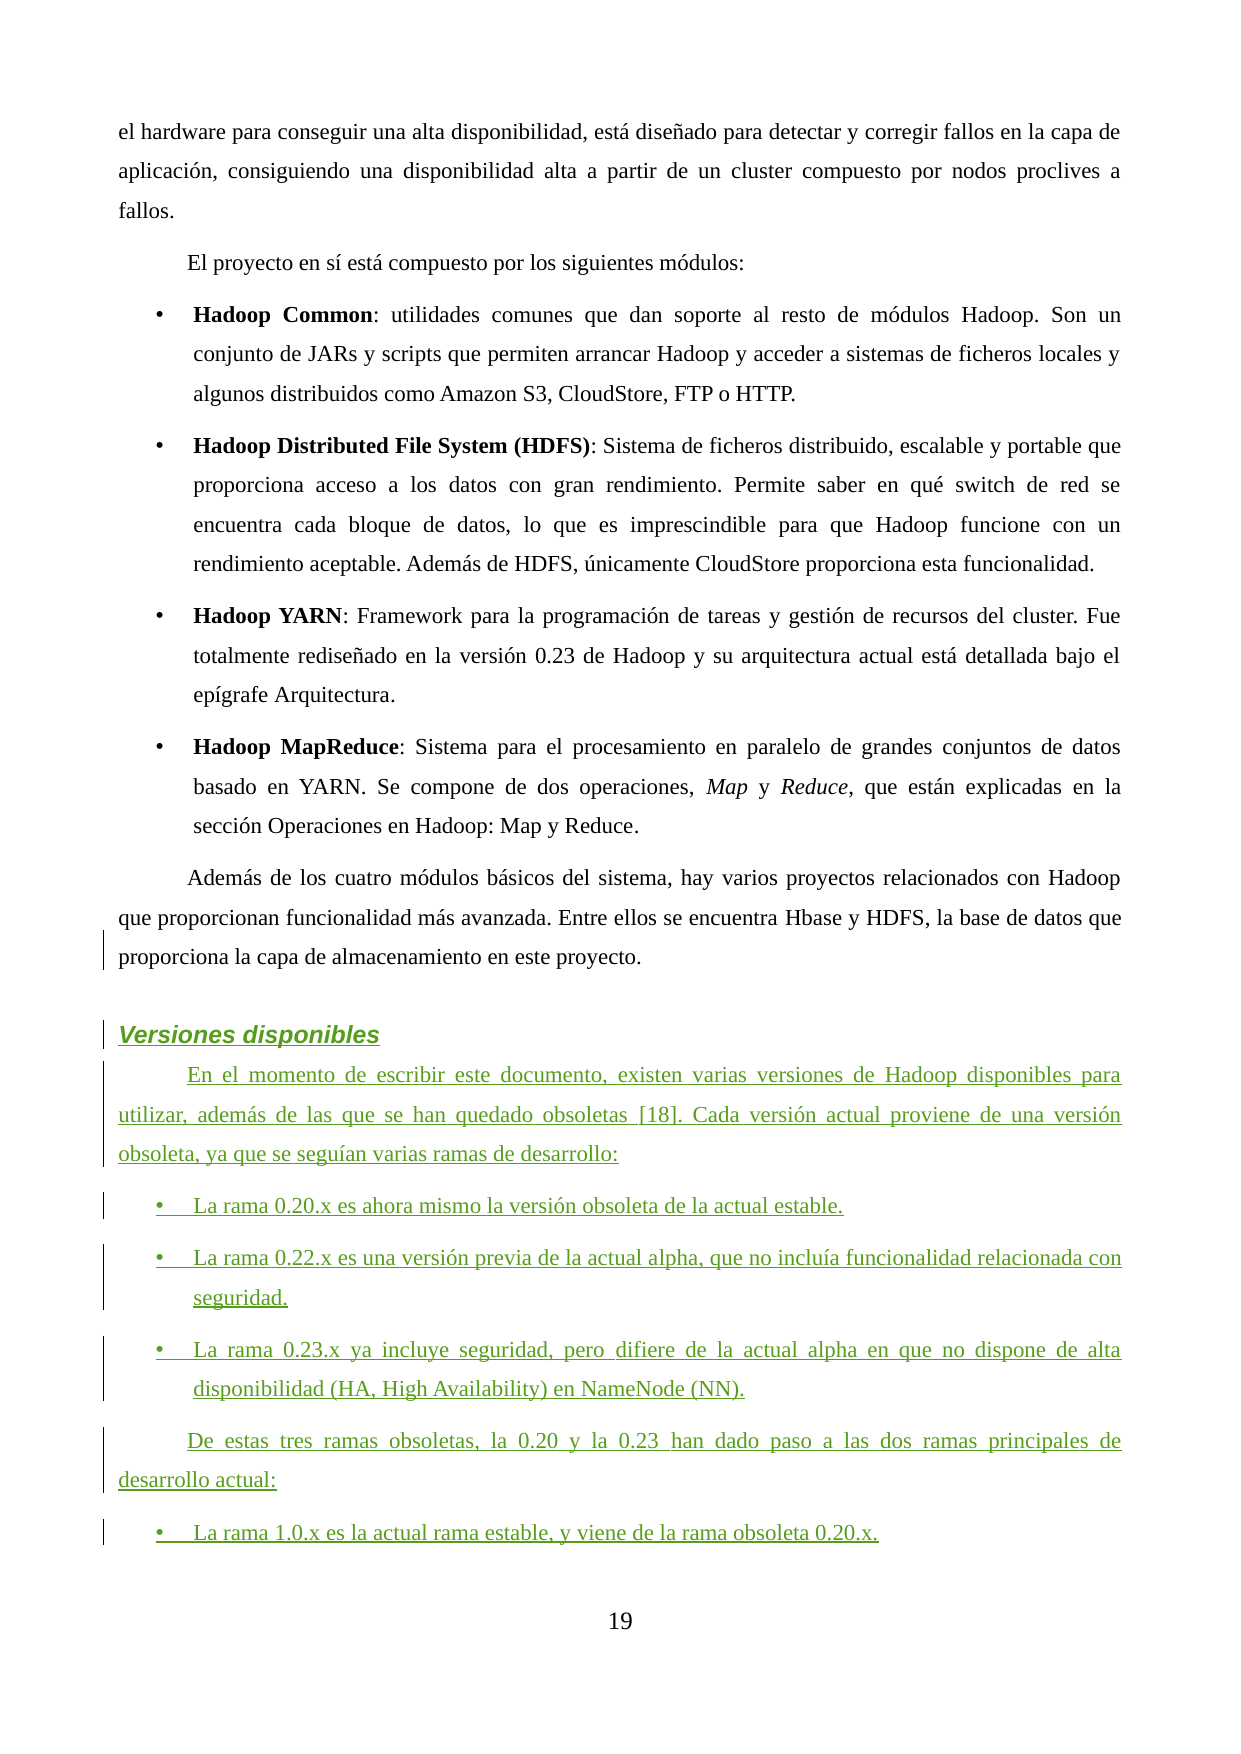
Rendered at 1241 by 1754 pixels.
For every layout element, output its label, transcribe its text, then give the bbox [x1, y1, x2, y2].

text De estas tres ramas obsoletas, la 0.20 y la 0.23 han dado paso a las dos ramas principales de desarrollo actual: [118, 1427, 1122, 1493]
list Hadoop Common: utilidades comunes que dan soporte al resto de módulos Hadoop. Son un conjunto de JARs y scripts que permiten arrancar Hadoop y acceder a sistemas de ficheros locales y algunos distribuidos como Amazon S3, CloudStore, FTP o HTTP. [156, 301, 1122, 406]
list La rama 0.22.x es una versión previa de la actual alpha, que no incluía funcionalidad relacionada con [156, 1244, 1122, 1267]
list La rama 0.23.x ya incluye seguridad, pero difiere de la actual alpha en que no dispone de alta [156, 1336, 1122, 1359]
text Además de los cuatro módulos básicos del sistema, hay varios proyectos relacionados con Hadoop que proporcionan funcionalidad más avanzada. Entre ellos se encuentra Hbase y HDFS, la base de datos que proporciona la capa de almacenamiento en este proyecto. [118, 864, 1122, 969]
list La rama 0.20.x es ahora mismo la versión obsoleta de la actual estable. [156, 1192, 1122, 1218]
list Hadoop MapReduce: Sistema para el procesamiento en paralelo de grandes conjuntos de datos basado en YARN. Se compone de dos operaciones, Map y Reduce, que están explicadas en la sección Operaciones en Hadoop: Map y Reduce. [156, 733, 1122, 839]
list Hadoop YARN: Framework para la programación de tareas y gestión de recursos del cluster. Fue totalmente rediseñado en la versión 0.23 de Hadoop y su arquitectura actual está detallada bajo el epígrafe Arquitectura. [156, 602, 1122, 708]
list La rama 1.0.x es la actual rama estable, y viene de la rama obsoleta 0.20.x. [156, 1518, 1122, 1545]
list seguridad. [156, 1268, 1122, 1310]
text El proyecto en sí está compuesto por los siguientes módulos: [118, 249, 1122, 275]
list Hadoop Distributed File System (HDFS): Sistema de ficheros distribuido, escalable y portable que proporciona acceso a los datos con gran rendimiento. Permite saber en qué switch de red se encuentra cada bloque de datos, lo que es imprescindible para que Hadoop funcione con un rendimiento aceptable. Además de HDFS, únicamente CloudStore proporciona esta funcionalidad. [156, 432, 1122, 577]
text En el momento de escribir este documento, existen varias versiones de Hadoop disponibles para utilizar, además de las que se han quedado obsoletas [18]. Cada versión actual proviene de una versión obsoleta, ya que se seguían varias ramas de desarrollo: [118, 1061, 1122, 1167]
list disponibilidad (HA, High Availability) en NameNode (NN). [156, 1360, 1122, 1401]
subtitle Versiones disponibles [118, 1020, 1122, 1049]
text el hardware para conseguir una alta disponibilidad, está diseñado para detectar y corregir fallos en la capa de aplicación, consiguiendo una disponibilidad alta a partir de un cluster compuesto por nodos proclives a fallos. [118, 118, 1122, 223]
